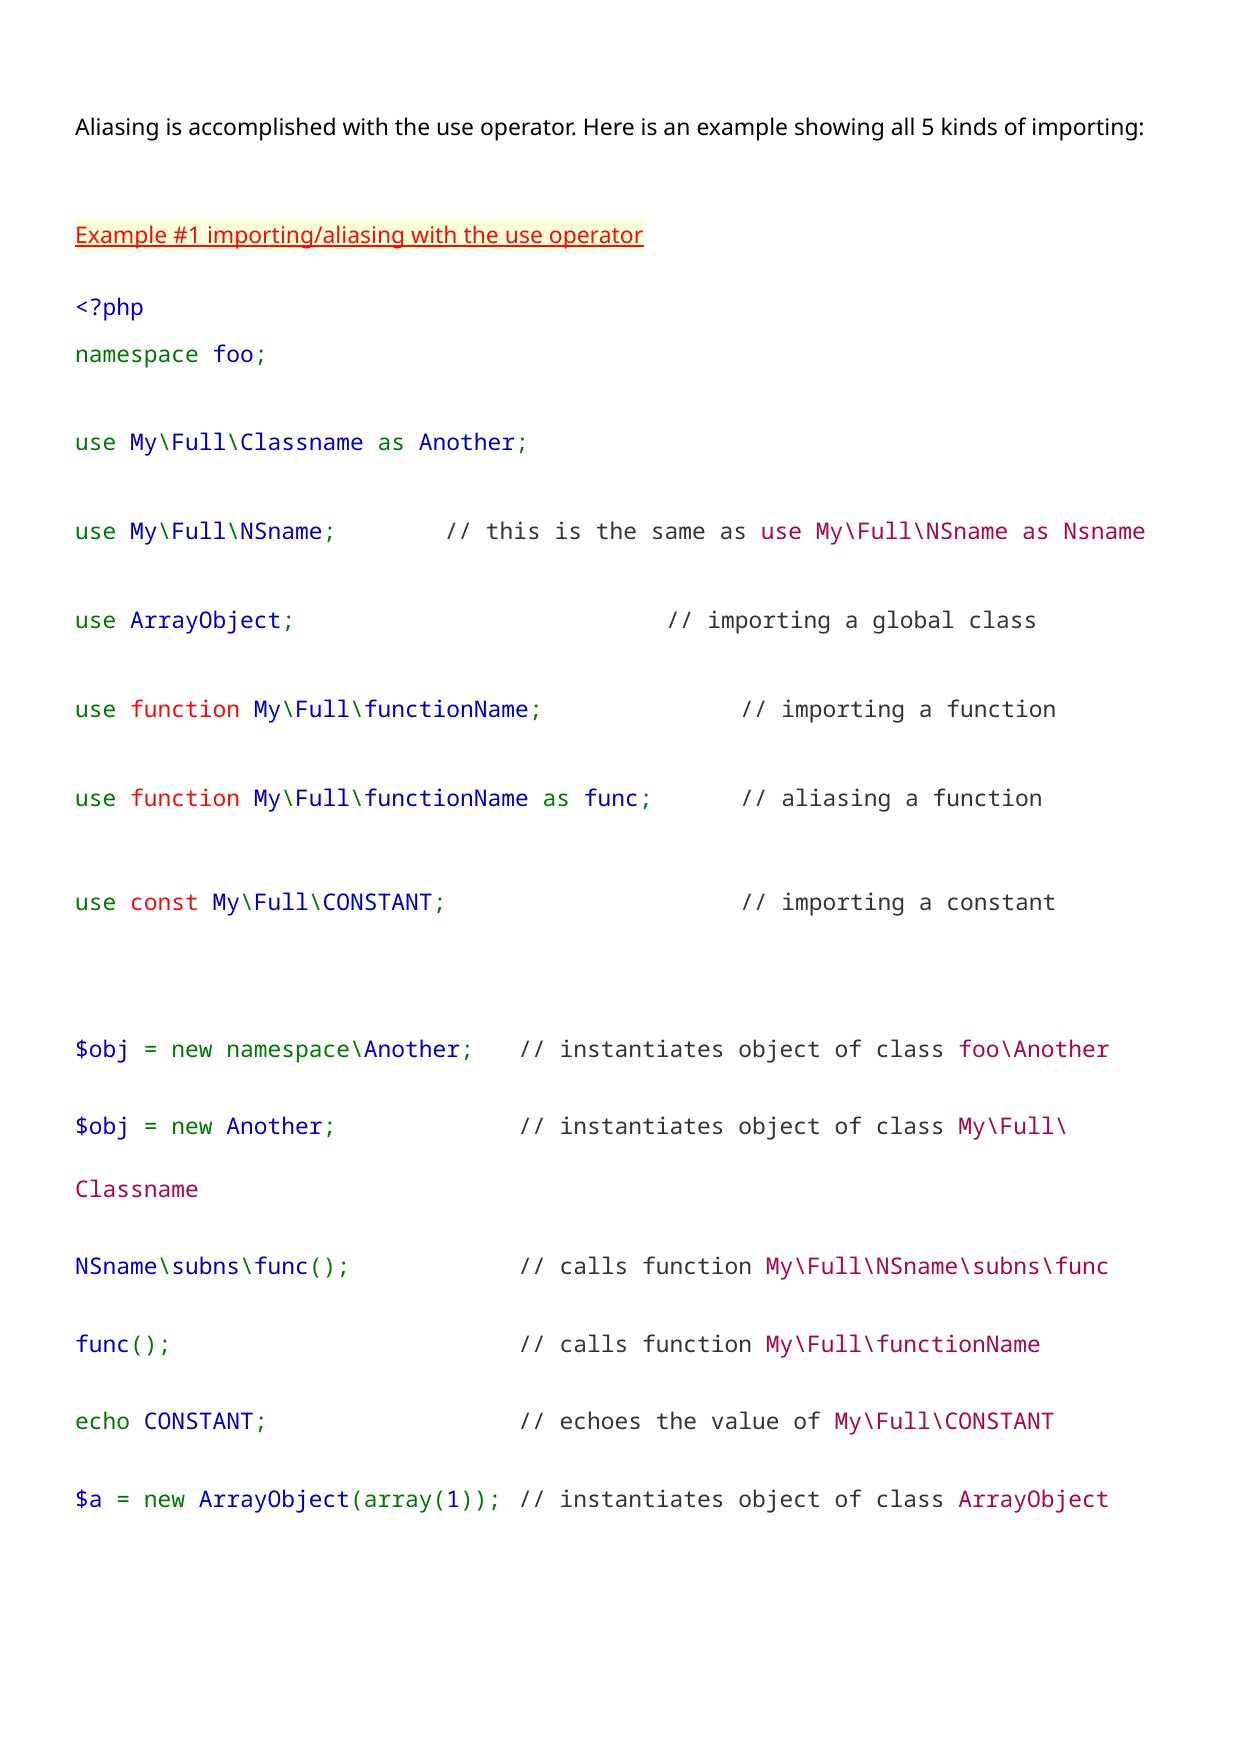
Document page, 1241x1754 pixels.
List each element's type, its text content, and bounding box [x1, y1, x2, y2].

text $obj = new Another; // instantiates object of class My\Full\Classname [75, 1110, 1165, 1204]
text use function My\Full\functionName as func; // aliasing a function [75, 782, 1165, 813]
text NSname\subns\func(); // calls function My\Full\NSname\subns\func [75, 1250, 1165, 1282]
text echo CONSTANT; // echoes the value of My\Full\CONSTANT [75, 1405, 1165, 1437]
text func(); // calls function My\Full\functionName [75, 1328, 1165, 1359]
text use ArrayObject; // importing a global class [75, 604, 1165, 635]
text <?php namespace foo; [75, 291, 1165, 369]
text use function My\Full\functionName; // importing a function [75, 693, 1165, 724]
text Aliasing is accomplished with the use operator. Here is an example showing all 5 kinds of importing: [75, 111, 1165, 142]
text $a = new ArrayObject(array(1)); // instantiates object of class ArrayObject [75, 1483, 1165, 1514]
text use My\Full\Classname as Another; [75, 426, 1165, 458]
text Example #1 importing/aliasing with the use operator [75, 219, 1165, 250]
text $obj = new namespace\Another; // instantiates object of class foo\Another [75, 1033, 1165, 1064]
text use const My\Full\CONSTANT; // importing a constant [75, 886, 1165, 917]
text use My\Full\NSname; // this is the same as use My\Full\NSname as Nsname [75, 515, 1165, 546]
